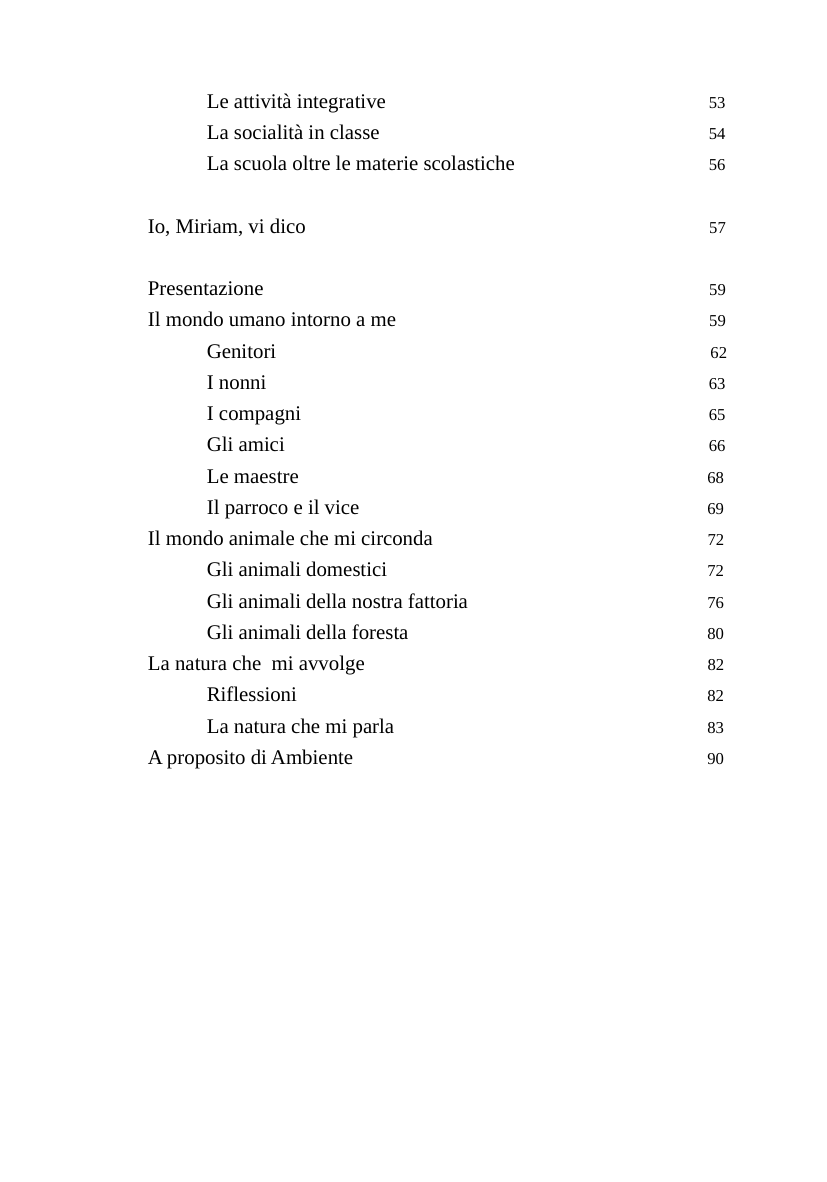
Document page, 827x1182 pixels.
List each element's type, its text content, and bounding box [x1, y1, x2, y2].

text A proposito di Ambiente 90 [148, 745, 738, 769]
text Gli animali della foresta 80 [148, 620, 738, 644]
text Le maestre 68 [148, 463, 738, 488]
text Gli animali della nostra fattoria 76 [148, 588, 738, 613]
text Il mondo umano intorno a me 59 [88, 307, 738, 331]
text Io, Miriam, vi dico 57 [88, 213, 738, 238]
text Le attività integrative 53 [148, 88, 738, 113]
text Il parroco e il vice 69 [148, 495, 738, 519]
text La natura che mi avvolge 82 [88, 651, 738, 675]
text Genitori 62 [148, 338, 738, 363]
text Gli animali domestici 72 [148, 557, 738, 581]
text La natura che mi parla 83 [148, 713, 738, 738]
text Gli amici 66 [148, 432, 738, 456]
text I compagni 65 [148, 401, 738, 425]
text Presentazione 59 [88, 276, 738, 300]
text I nonni 63 [148, 370, 738, 394]
text La scuola oltre le materie scolastiche 56 [148, 151, 738, 175]
text Riflessioni 82 [148, 682, 738, 706]
text Il mondo animale che mi circonda 72 [88, 526, 738, 550]
text La socialità in classe 54 [148, 120, 738, 144]
